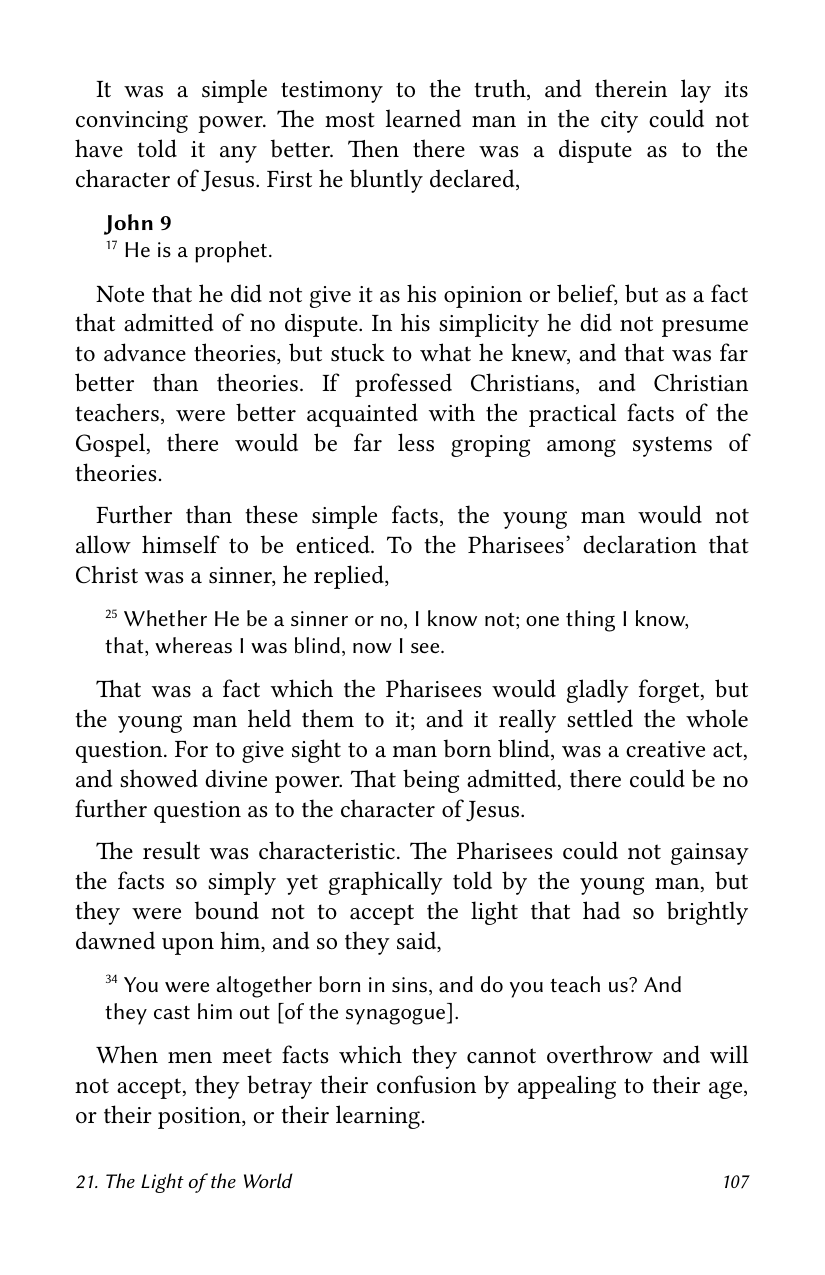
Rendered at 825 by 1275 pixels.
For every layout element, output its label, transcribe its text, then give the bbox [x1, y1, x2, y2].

text When men meet facts which they cannot overthrow and will not accept, they betray their confusion by appealing to their age, or their position, or their learning. [75, 1041, 750, 1130]
text The result was characteristic. The Pharisees could not gainsay the facts so simply yet graphically told by the young man, but they were bound not to accept the light that had so brightly dawned upon him, and so they said, [75, 837, 750, 955]
text Note that he did not give it as his opinion or belief, but as a fact that admitted of no dispute. In his simplicity he did not presume to advance theories, but stuck to what he knew, and that was far better than theories. If professed Christians, and Christian teachers, were better acquainted with the practical facts of the Gospel, there would be far less groping among systems of theories. [75, 279, 750, 487]
text 34 You were altogether born in sins, and do you teach us? And they cast him out [of the synagogue]. [105, 972, 720, 1025]
text Further than these simple facts, the young man would not allow himself to be enticed. To the Pharisees’ declaration that Christ was a sinner, he replied, [75, 501, 750, 589]
text 17 He is a prophet. [105, 237, 720, 263]
text That was a fact which the Pharisees would gladly forget, but the young man held them to it; and it really settled the whole question. For to give sight to a man born blind, was a creative act, and showed divine power. That being admitted, there could be no further question as to the character of Jesus. [75, 675, 750, 823]
text 25 Whether He be a sinner or no, I know not; one thing I know, that, whereas I was blind, now I see. [105, 606, 720, 659]
text It was a simple testimony to the truth, and therein lay its convincing power. The most learned man in the city could not have told it any better. Then there was a dispute as to the character of Jesus. First he bluntly declared, [75, 75, 750, 193]
text John 9 [105, 209, 750, 236]
